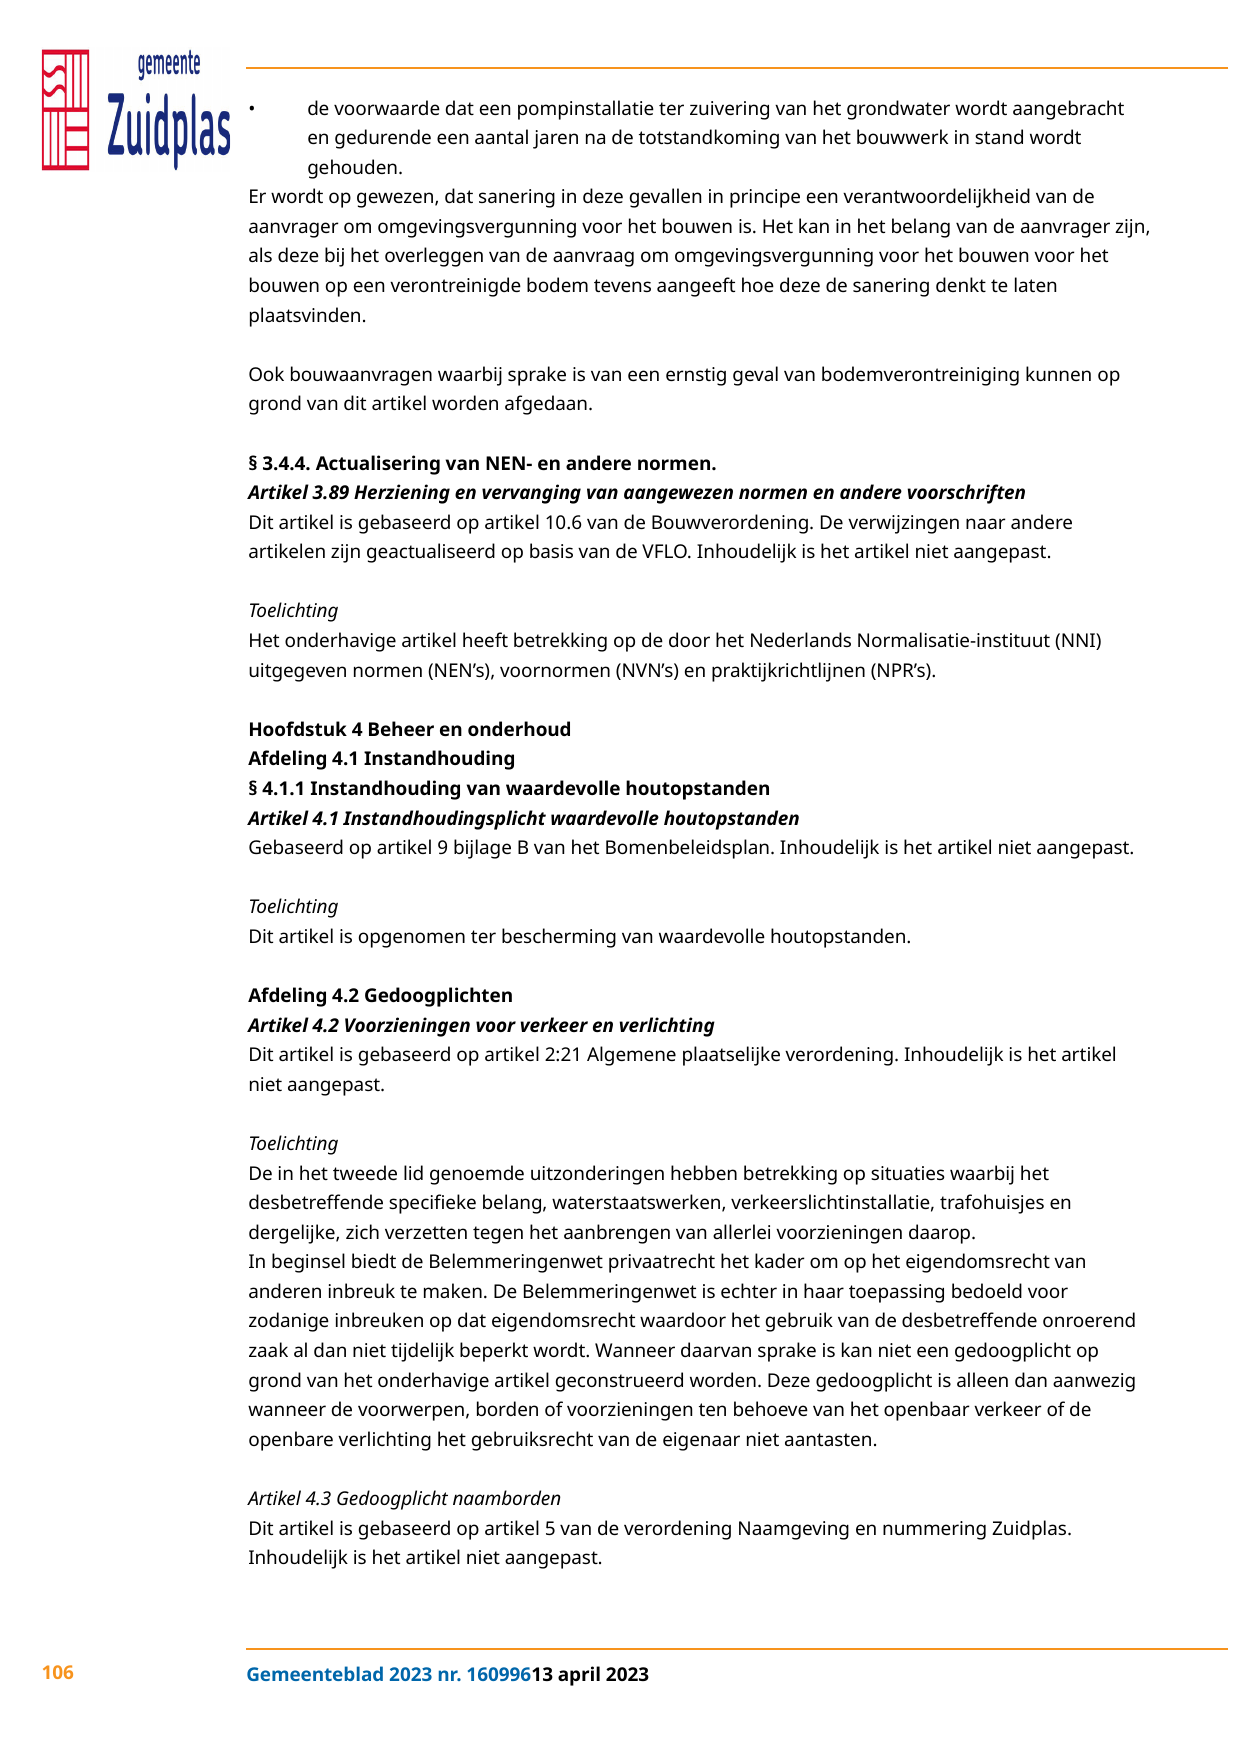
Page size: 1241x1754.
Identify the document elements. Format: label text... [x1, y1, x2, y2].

text Hoofdstuk 4 Beheer en onderhoud [248, 716, 1152, 742]
text Afdeling 4.2 Gedoogplichten [248, 982, 1152, 1008]
text Ook bouwaanvragen waarbij sprake is van een ernstig geval van bodemverontreiniging kunnen op grond van dit artikel worden afgedaan. [248, 361, 1152, 416]
text Het onderhavige artikel heeft betrekking op de door het Nederlands Normalisatie-instituut (NNI) uitgegeven normen (NEN’s), voornormen (NVN’s) en praktijkrichtlijnen (NPR’s). [248, 627, 1152, 683]
text Artikel 4.1 Instandhoudingsplicht waardevolle houtopstanden [248, 805, 1152, 831]
text In beginsel biedt de Belemmeringenwet privaatrecht het kader om op het eigendomsrecht van anderen inbreuk te maken. De Belemmeringenwet is echter in haar toepassing bedoeld voor zodanige inbreuken op dat eigendomsrecht waardoor het gebruik van de desbetreffende onroerend zaak al dan niet tijdelijk beperkt wordt. Wanneer daarvan sprake is kan niet een gedoogplicht op grond van het onderhavige artikel geconstrueerd worden. Deze gedoogplicht is alleen dan aanwezig wanneer de voorwerpen, borden of voorzieningen ten behoeve van het openbaar verkeer of de openbare verlichting het gebruiksrecht van de eigenaar niet aantasten. [248, 1248, 1152, 1452]
picture [41, 47, 231, 172]
text Toelichting [248, 1130, 1152, 1156]
text Artikel 3.89 Herziening en vervanging van aangewezen normen en andere voorschriften [248, 479, 1152, 505]
text Er wordt op gewezen, dat sanering in deze gevallen in principe een verantwoordelijkheid van de aanvrager om omgevingsvergunning voor het bouwen is. Het kan in het belang van de aanvrager zijn, als deze bij het overleggen van de aanvraag om omgevingsvergunning voor het bouwen voor het bouwen op een verontreinigde bodem tevens aangeeft hoe deze de sanering denkt te laten plaatsvinden. [248, 183, 1152, 328]
text Dit artikel is gebaseerd op artikel 10.6 van de Bouwverordening. De verwijzingen naar andere artikelen zijn geactualiseerd op basis van de VFLO. Inhoudelijk is het artikel niet aangepast. [248, 509, 1152, 564]
text Artikel 4.3 Gedoogplicht naamborden [248, 1485, 1152, 1511]
text Afdeling 4.1 Instandhouding [248, 746, 1152, 771]
text Artikel 4.2 Voorzieningen voor verkeer en verlichting [248, 1012, 1152, 1038]
list de voorwaarde dat een pompinstallatie ter zuivering van het grondwater wordt aangebracht en gedurende een aantal jaren na de totstandkoming van het bouwwerk in stand wordt gehouden. [248, 95, 1152, 180]
text De in het tweede lid genoemde uitzonderingen hebben betrekking op situaties waarbij het desbetreffende specifieke belang, waterstaatswerken, verkeerslichtinstallatie, trafohuisjes en dergelijke, zich verzetten tegen het aanbrengen van allerlei voorzieningen daarop. [248, 1160, 1152, 1245]
text § 3.4.4. Actualisering van NEN- en andere normen. [248, 450, 1152, 476]
text Toelichting [248, 893, 1152, 919]
text Dit artikel is opgenomen ter bescherming van waardevolle houtopstanden. [248, 923, 1152, 949]
text Toelichting [248, 598, 1152, 623]
text Dit artikel is gebaseerd op artikel 2:21 Algemene plaatselijke verordening. Inhoudelijk is het artikel niet aangepast. [248, 1041, 1152, 1097]
text Dit artikel is gebaseerd op artikel 5 van de verordening Naamgeving en nummering Zuidplas. Inhoudelijk is het artikel niet aangepast. [248, 1515, 1152, 1570]
text § 4.1.1 Instandhouding van waardevolle houtopstanden [248, 775, 1152, 801]
text Gebaseerd op artikel 9 bijlage B van het Bomenbeleidsplan. Inhoudelijk is het artikel niet aangepast. [248, 834, 1152, 860]
